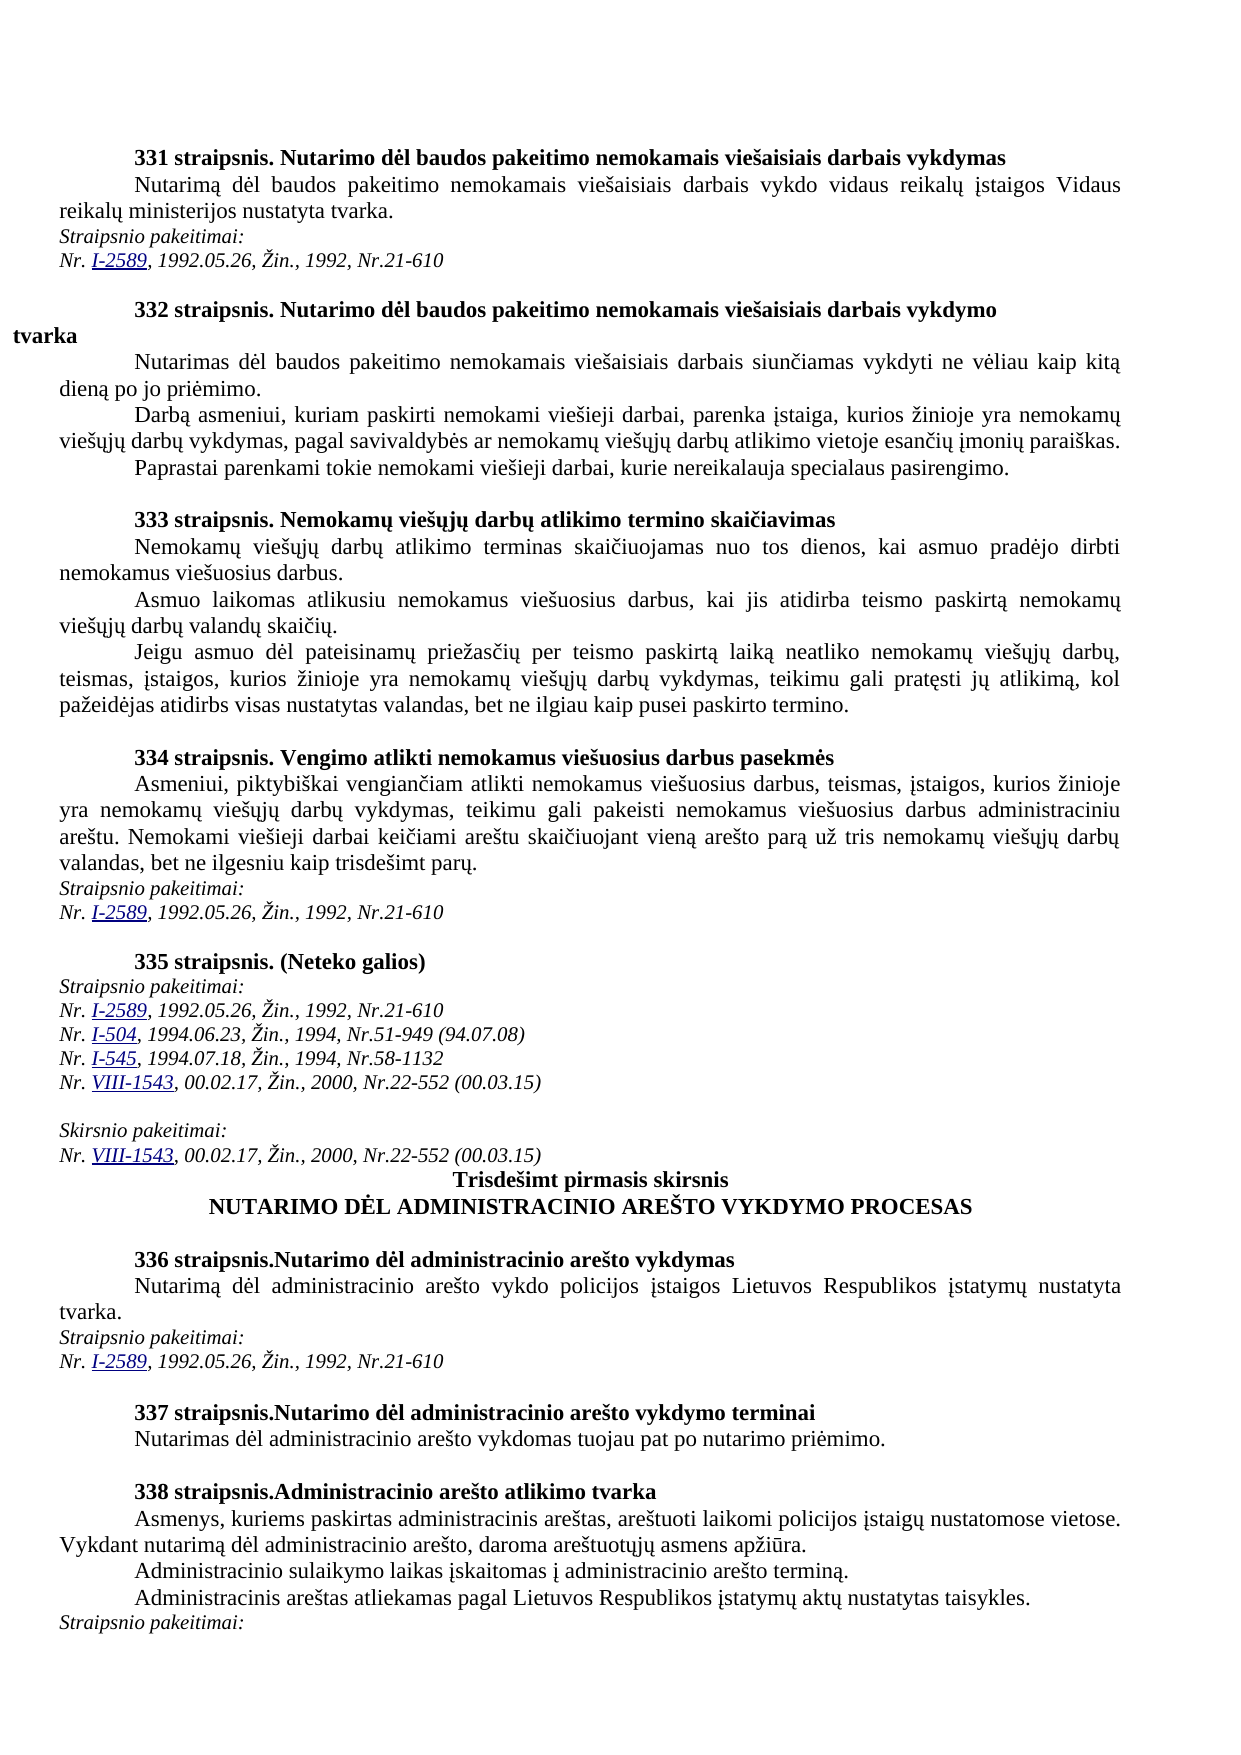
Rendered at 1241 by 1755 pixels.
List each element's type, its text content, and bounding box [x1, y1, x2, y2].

text Nutarimas dėl administracinio arešto vykdomas tuojau pat po nutarimo priėmimo. [59, 1426, 1122, 1452]
text Trisdešimt pirmasis skirsnis [59, 1167, 1122, 1193]
text Skirsnio pakeitimai: [59, 1118, 1122, 1142]
text Straipsnio pakeitimai: [59, 876, 1122, 899]
text Administracinio sulaikymo laikas įskaitomas į administracinio arešto terminą. [59, 1557, 1122, 1584]
text Asmeniui, piktybiškai vengiančiam atlikti nemokamus viešuosius darbus, teismas, įstaigos, kurios žinioje yra nemokamų viešųjų darbų vykdymas, teikimu gali pakeisti nemokamus viešuosius darbus administraciniu areštu. Nemokami viešieji darbai keičiami areštu skaičiuojant vieną arešto parą už tris nemokamų viešųjų darbų valandas, bet ne ilgesniu kaip trisdešimt parų. [59, 770, 1122, 876]
text 332 straipsnis. Nutarimo dėl baudos pakeitimo nemokamais viešaisiais darbais vykdymo [134, 296, 1122, 322]
text 337 straipsnis.Nutarimo dėl administracinio arešto vykdymo terminai [59, 1399, 1122, 1426]
text tvarka [13, 322, 1122, 348]
text Nr. VIII-1543, 00.02.17, Žin., 2000, Nr.22-552 (00.03.15) [59, 1142, 1122, 1167]
text Asmuo laikomas atlikusiu nemokamus viešuosius darbus, kai jis atidirba teismo paskirtą nemokamų viešųjų darbų valandų skaičių. [59, 586, 1122, 638]
text Straipsnio pakeitimai: [59, 1610, 1122, 1634]
text Nutarimą dėl administracinio arešto vykdo policijos įstaigos Lietuvos Respublikos įstatymų nustatyta tvarka. [59, 1272, 1122, 1325]
text Nr. VIII-1543, 00.02.17, Žin., 2000, Nr.22-552 (00.03.15) [59, 1070, 1122, 1094]
text 338 straipsnis.Administracinio arešto atlikimo tvarka [59, 1478, 1122, 1504]
text Nemokamų viešųjų darbų atlikimo terminas skaičiuojamas nuo tos dienos, kai asmuo pradėjo dirbti nemokamus viešuosius darbus. [59, 533, 1122, 586]
text Darbą asmeniui, kuriam paskirti nemokami viešieji darbai, parenka įstaiga, kurios žinioje yra nemokamų viešųjų darbų vykdymas, pagal savivaldybės ar nemokamų viešųjų darbų atlikimo vietoje esančių įmonių paraiškas. [59, 401, 1122, 454]
text 336 straipsnis.Nutarimo dėl administracinio arešto vykdymas [59, 1246, 1122, 1272]
text Nr. I-504, 1994.06.23, Žin., 1994, Nr.51-949 (94.07.08) [59, 1022, 1122, 1046]
text Nr. I-545, 1994.07.18, Žin., 1994, Nr.58-1132 [59, 1046, 1122, 1070]
text Nr. I-2589, 1992.05.26, Žin., 1992, Nr.21-610 [59, 1349, 1122, 1373]
text Straipsnio pakeitimai: [59, 974, 1122, 998]
text Nr. I-2589, 1992.05.26, Žin., 1992, Nr.21-610 [59, 899, 1122, 924]
text Nr. I-2589, 1992.05.26, Žin., 1992, Nr.21-610 [59, 248, 1122, 272]
text Asmenys, kuriems paskirtas administracinis areštas, areštuoti laikomi policijos įstaigų nustatomose vietose. Vykdant nutarimą dėl administracinio arešto, daroma areštuotųjų asmens apžiūra. [59, 1504, 1122, 1557]
text Nutarimas dėl baudos pakeitimo nemokamais viešaisiais darbais siunčiamas vykdyti ne vėliau kaip kitą dieną po jo priėmimo. [59, 348, 1122, 401]
text Straipsnio pakeitimai: [59, 223, 1122, 248]
text Paprastai parenkami tokie nemokami viešieji darbai, kurie nereikalauja specialaus pasirengimo. [59, 454, 1122, 480]
text Straipsnio pakeitimai: [59, 1325, 1122, 1349]
text 333 straipsnis. Nemokamų viešųjų darbų atlikimo termino skaičiavimas [59, 507, 1122, 533]
text Jeigu asmuo dėl pateisinamų priežasčių per teismo paskirtą laiką neatliko nemokamų viešųjų darbų, teismas, įstaigos, kurios žinioje yra nemokamų viešųjų darbų vykdymas, teikimu gali pratęsti jų atlikimą, kol pažeidėjas atidirbs visas nustatytas valandas, bet ne ilgiau kaip pusei paskirto termino. [59, 638, 1122, 717]
text 334 straipsnis. Vengimo atlikti nemokamus viešuosius darbus pasekmės [59, 744, 1122, 770]
text 335 straipsnis. (Neteko galios) [59, 948, 1122, 974]
text Nr. I-2589, 1992.05.26, Žin., 1992, Nr.21-610 [59, 998, 1122, 1022]
text NUTARIMO DĖL ADMINISTRACINIO AREŠTO VYKDYMO PROCESAS [59, 1193, 1122, 1219]
text Administracinis areštas atliekamas pagal Lietuvos Respublikos įstatymų aktų nustatytas taisykles. [59, 1584, 1122, 1610]
text Nutarimą dėl baudos pakeitimo nemokamais viešaisiais darbais vykdo vidaus reikalų įstaigos Vidaus reikalų ministerijos nustatyta tvarka. [59, 171, 1122, 223]
text 331 straipsnis. Nutarimo dėl baudos pakeitimo nemokamais viešaisiais darbais vykdymas [134, 144, 1122, 171]
